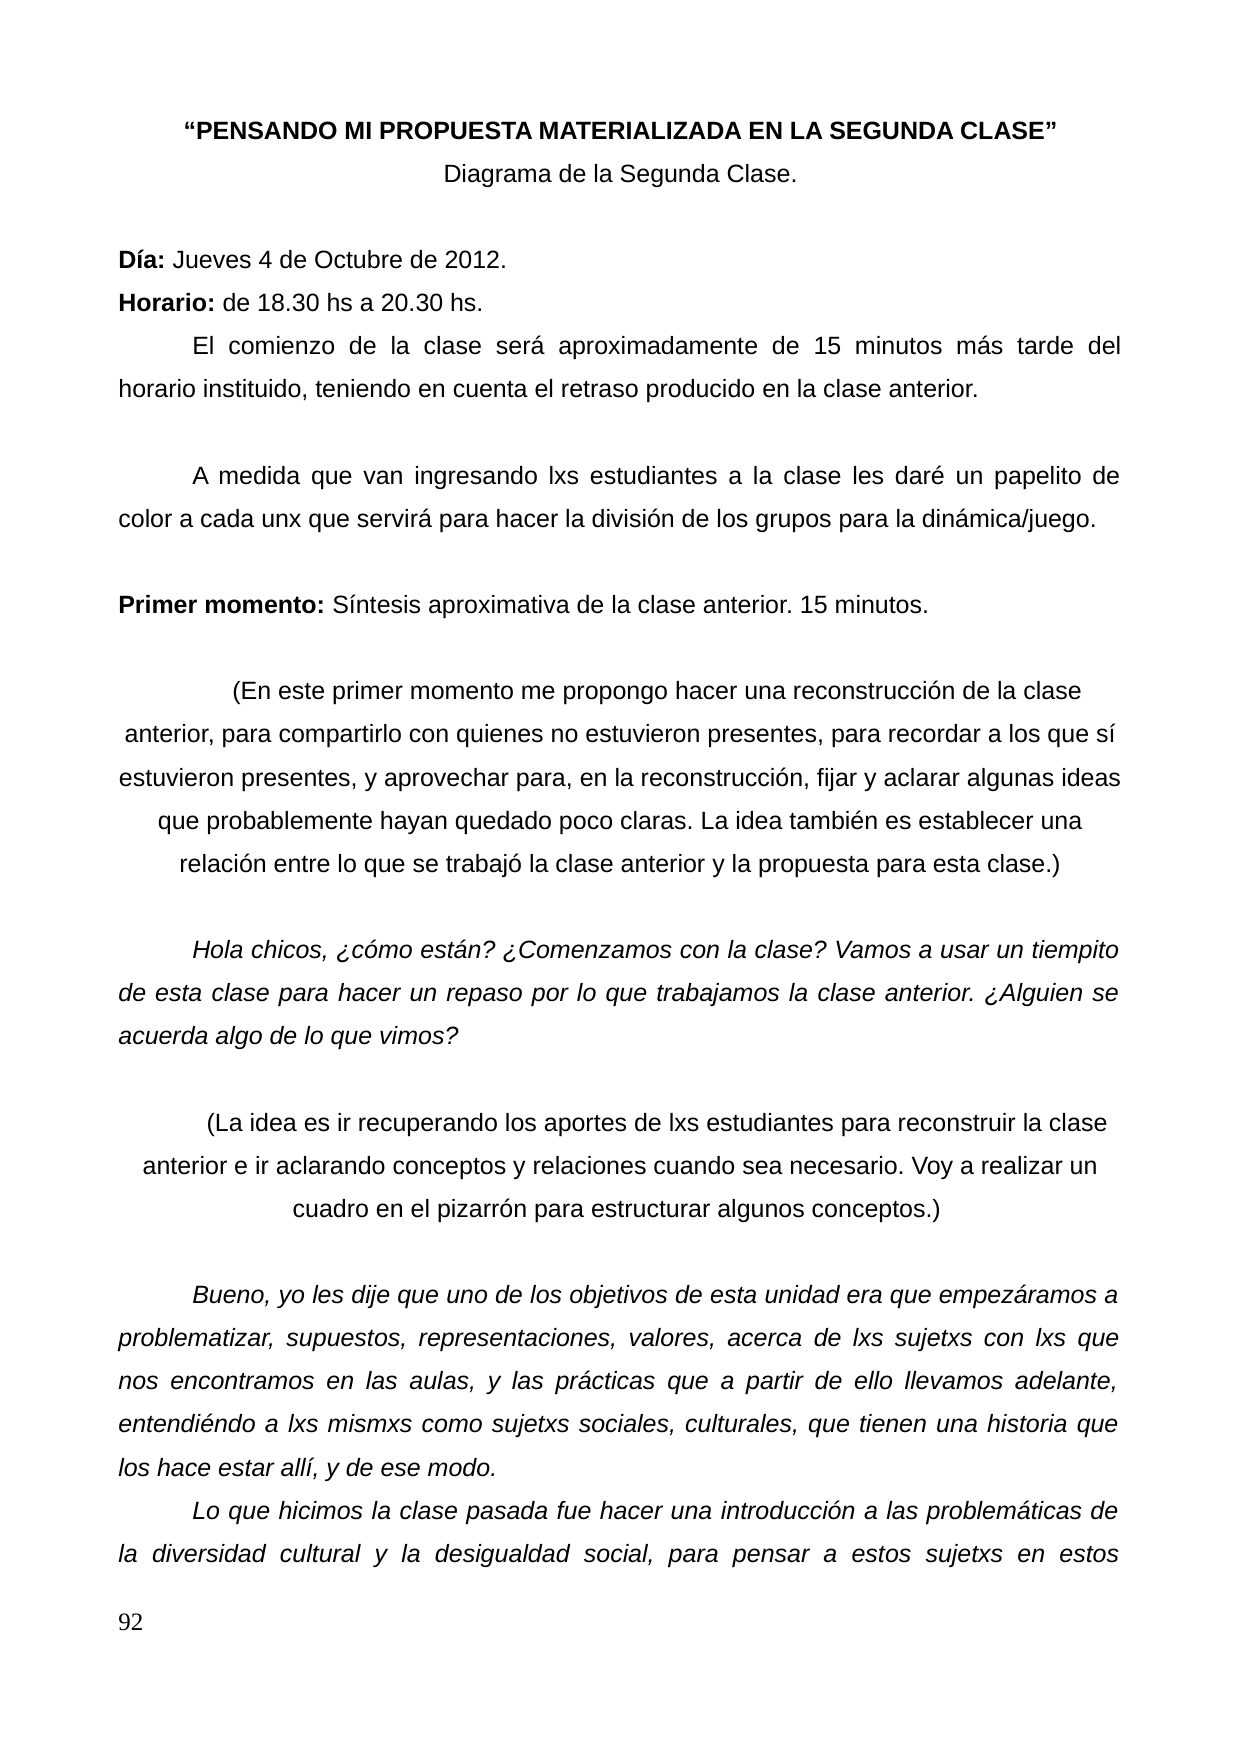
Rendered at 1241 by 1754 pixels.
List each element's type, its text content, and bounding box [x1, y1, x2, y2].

text Diagrama de la Segunda Clase. [118, 159, 1123, 187]
text (La idea es ir recuperando los aportes de lxs estudiantes para reconstruir la clase anterior e ir aclarando conceptos y relaciones cuando sea necesario. Voy a realizar un cuadro en el pizarrón para estructurar algunos conceptos.) [118, 1107, 1123, 1222]
text “PENSANDO MI PROPUESTA MATERIALIZADA EN LA SEGUNDA CLASE” [118, 116, 1123, 144]
text Lo que hicimos la clase pasada fue hacer una introducción a las problemáticas de la diversidad cultural y la desigualdad social, para pensar a estos sujetxs en estos [118, 1496, 1123, 1567]
text Horario: de 18.30 hs a 20.30 hs. [118, 288, 1123, 317]
text El comienzo de la clase será aproximadamente de 15 minutos más tarde del horario instituido, teniendo en cuenta el retraso producido en la clase anterior. [118, 331, 1123, 403]
text (En este primer momento me propongo hacer una reconstrucción de la clase anterior, para compartirlo con quienes no estuvieron presentes, para recordar a los que sí estuvieron presentes, y aprovechar para, en la reconstrucción, fijar y aclarar algunas ideas que probablemente hayan quedado poco claras. La idea también es establecer una relación entre lo que se trabajó la clase anterior y la propuesta para esta clase.) [118, 676, 1123, 877]
text Bueno, yo les dije que uno de los objetivos de esta unidad era que empezáramos a problematizar, supuestos, representaciones, valores, acerca de lxs sujetxs con lxs que nos encontramos en las aulas, y las prácticas que a partir de ello llevamos adelante, entendiéndo a lxs mismxs como sujetxs sociales, culturales, que tienen una historia que los hace estar allí, y de ese modo. [118, 1280, 1123, 1481]
list Primer momento: Síntesis aproximativa de la clase anterior. 15 minutos. [118, 590, 1123, 619]
text Hola chicos, ¿cómo están? ¿Comenzamos con la clase? Vamos a usar un tiempito de esta clase para hacer un repaso por lo que trabajamos la clase anterior. ¿Alguien se acuerda algo de lo que vimos? [118, 935, 1123, 1050]
text Día: Jueves 4 de Octubre de 2012. [118, 245, 1123, 274]
text A medida que van ingresando lxs estudiantes a la clase les daré un papelito de color a cada unx que servirá para hacer la división de los grupos para la dinámica/juego. [118, 461, 1123, 532]
